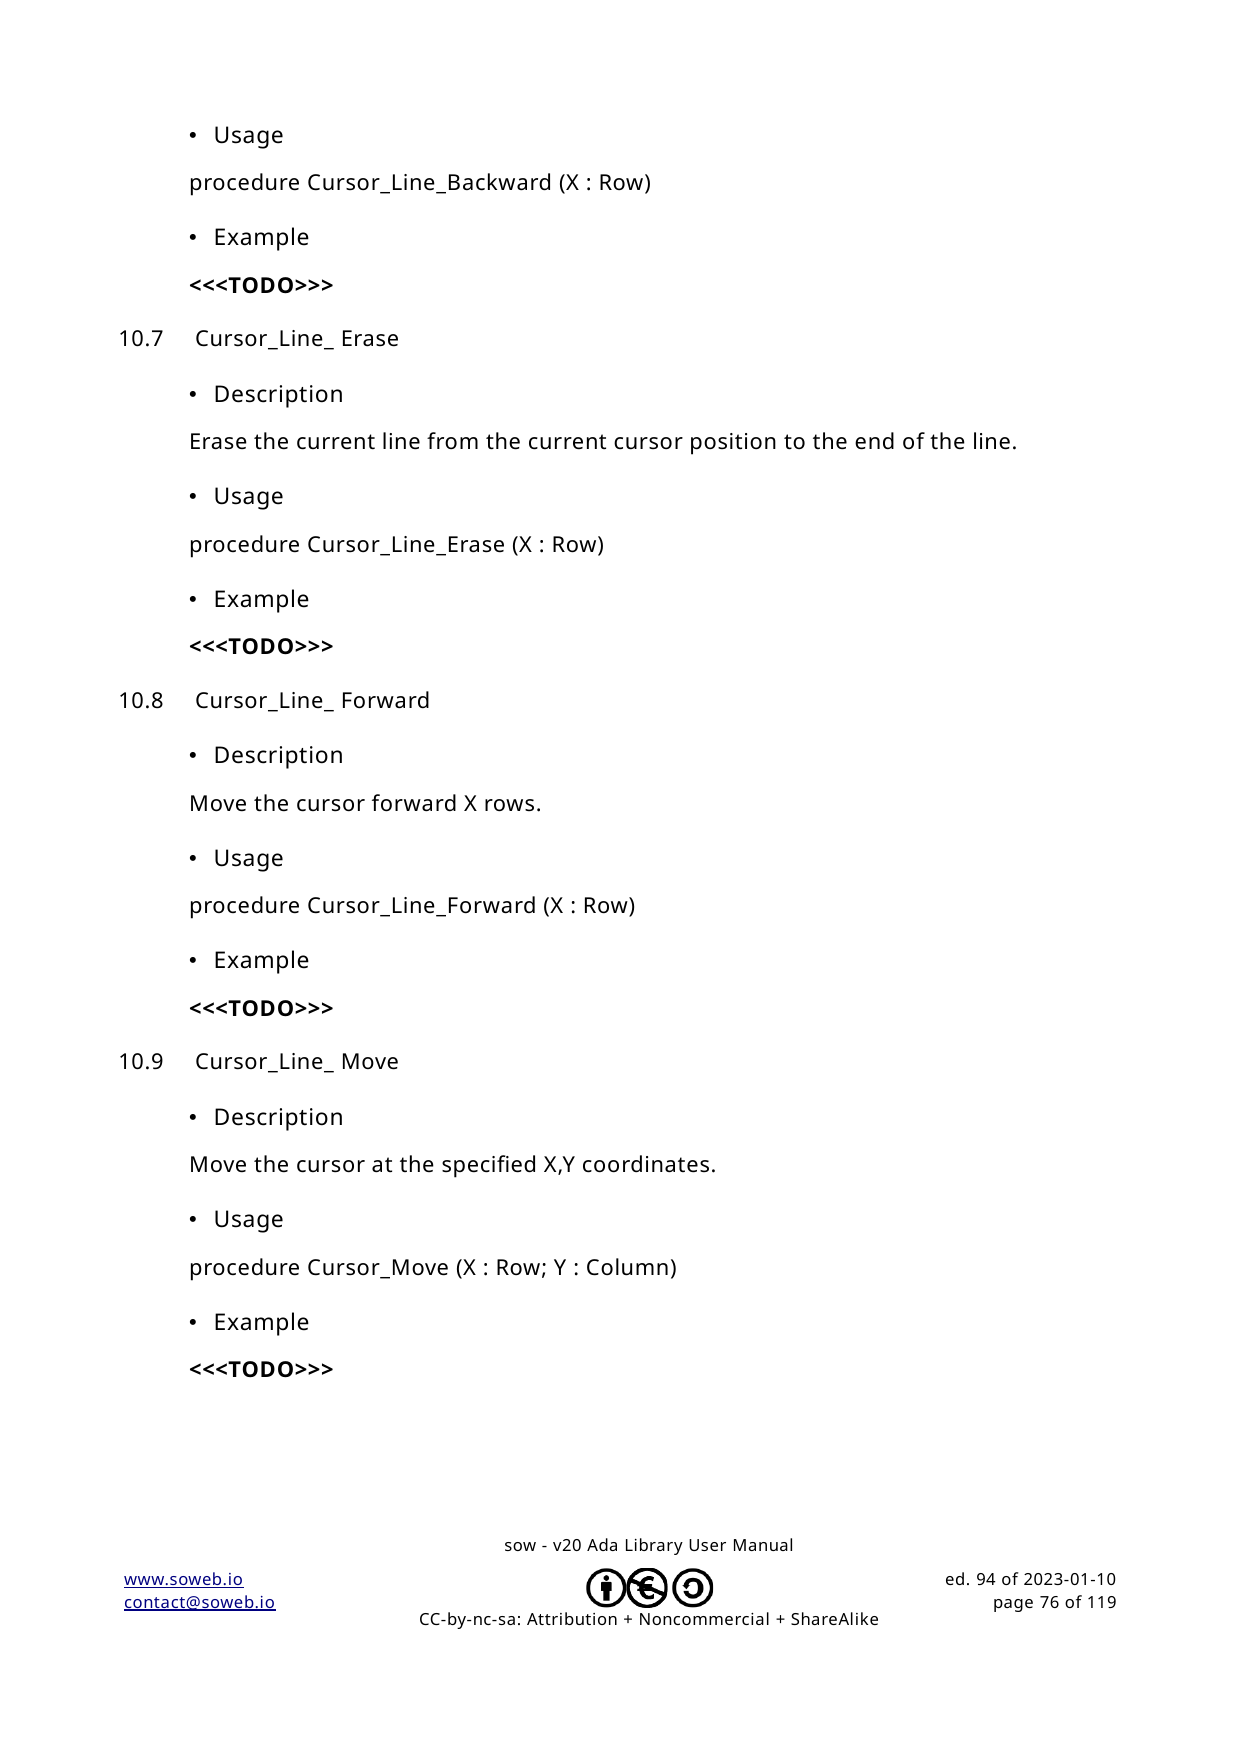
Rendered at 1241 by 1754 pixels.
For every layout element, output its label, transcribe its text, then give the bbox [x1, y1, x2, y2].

picture [585, 1568, 668, 1608]
text procedure Cursor_Line_Erase (X : Row) [189, 528, 1122, 558]
subtitle Usage [189, 841, 1122, 872]
subtitle Usage [189, 118, 1122, 149]
text Move the cursor forward X rows. [189, 787, 1122, 817]
text <<<TODO>>> [189, 270, 1122, 300]
subtitle Cursor_Line_ Erase [118, 323, 1122, 353]
text procedure Cursor_Line_Forward (X : Row) [189, 890, 1122, 920]
subtitle Description [189, 377, 1122, 408]
subtitle Example [189, 221, 1122, 252]
subtitle Usage [189, 479, 1122, 511]
subtitle Usage [189, 1202, 1122, 1234]
text <<<TODO>>> [189, 993, 1122, 1023]
text procedure Cursor_Move (X : Row; Y : Column) [189, 1251, 1122, 1281]
text Erase the current line from the current cursor position to the end of the line. [189, 426, 1122, 456]
text <<<TODO>>> [189, 631, 1122, 661]
subtitle Example [189, 1305, 1122, 1336]
text procedure Cursor_Line_Backward (X : Row) [189, 167, 1122, 197]
subtitle Cursor_Line_ Forward [118, 685, 1122, 715]
subtitle Example [189, 944, 1122, 975]
subtitle Cursor_Line_ Move [118, 1046, 1122, 1076]
subtitle Description [189, 738, 1122, 770]
subtitle Example [189, 582, 1122, 613]
subtitle Description [189, 1100, 1122, 1131]
picture [672, 1568, 714, 1608]
text Move the cursor at the specified X,Y coordinates. [189, 1149, 1122, 1179]
text <<<TODO>>> [189, 1354, 1122, 1384]
